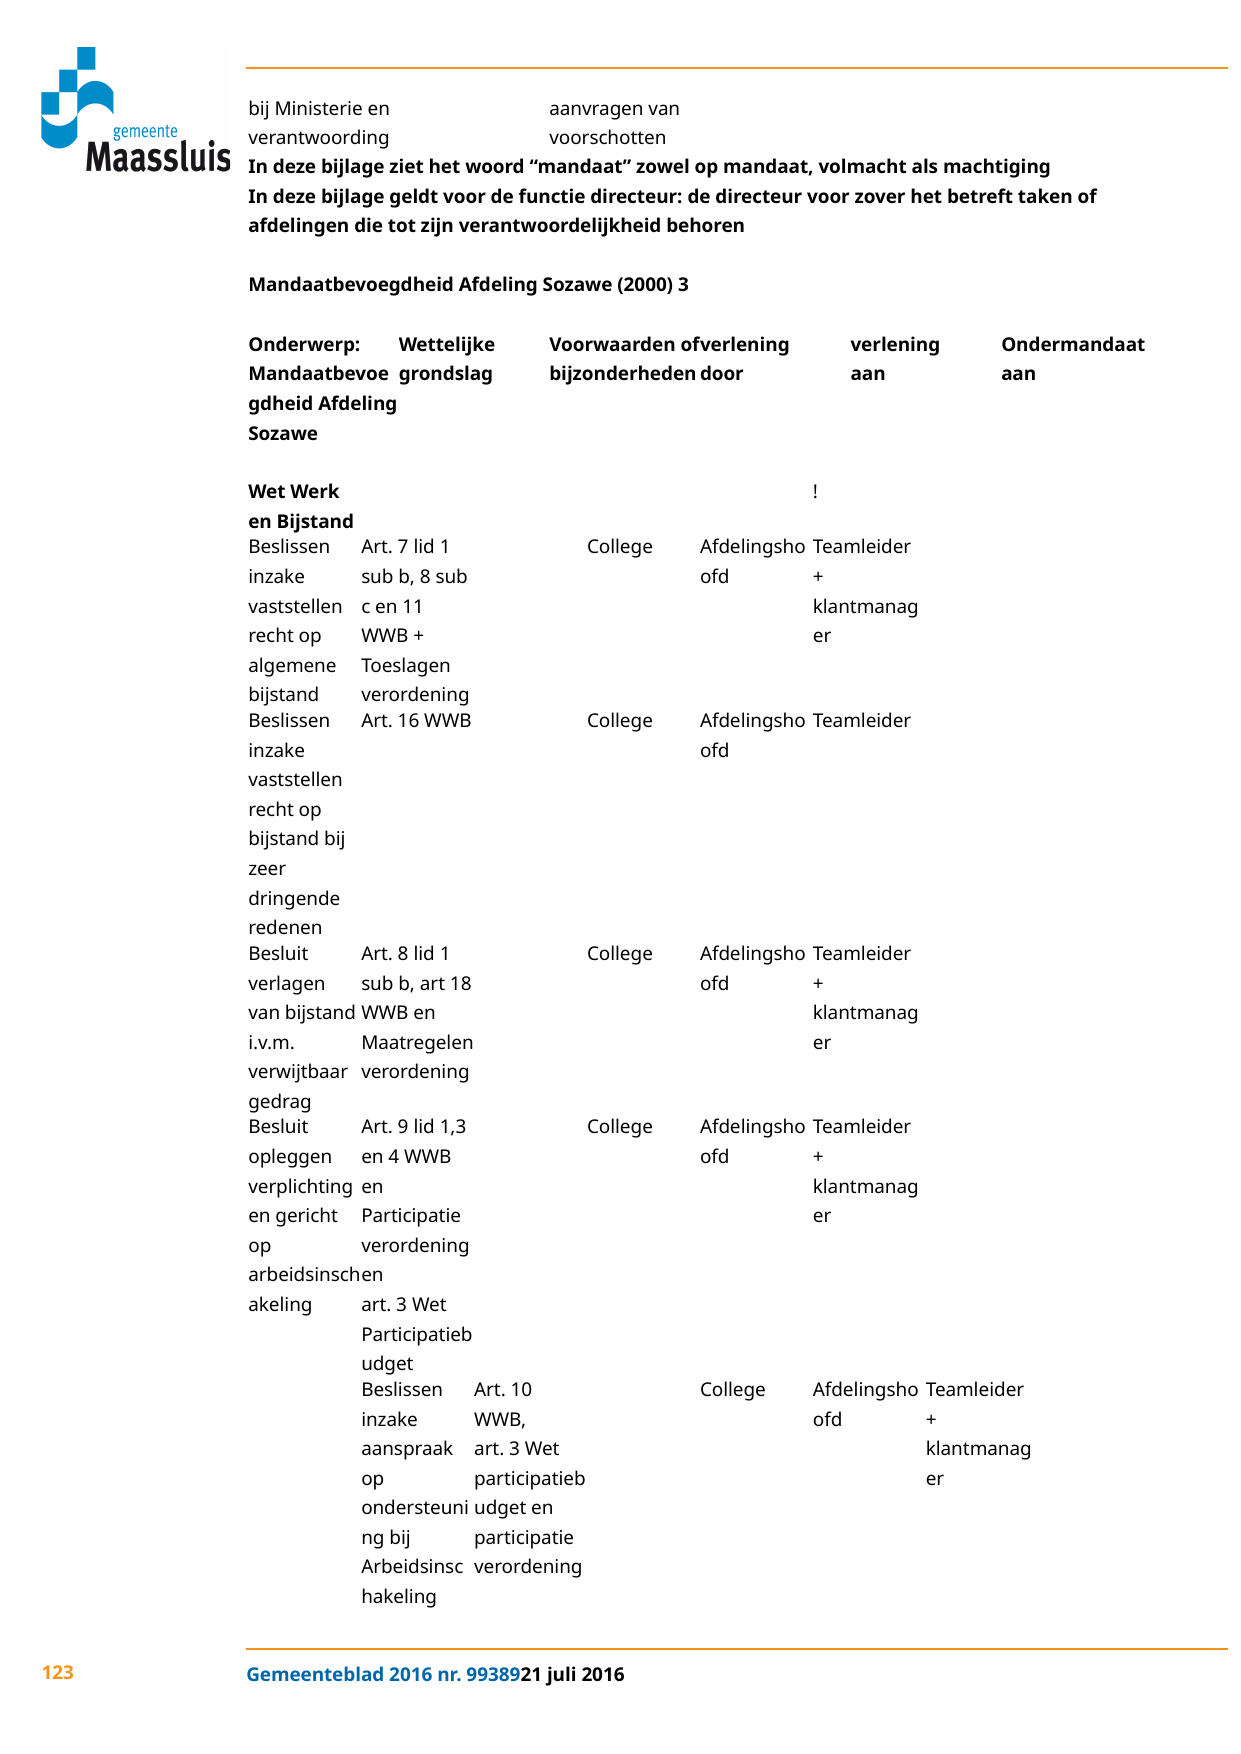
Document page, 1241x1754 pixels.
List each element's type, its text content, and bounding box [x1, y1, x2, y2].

picture [41, 47, 231, 172]
table_header Onderwerp: Mandaatbevoegdheid Afdeling Sozawe [248, 331, 398, 445]
table_cell [474, 1114, 587, 1376]
table_cell College [587, 1114, 700, 1376]
table_cell [399, 95, 549, 150]
table_cell [1039, 1376, 1152, 1609]
table_cell Teamleider + klantmanager [926, 1376, 1038, 1609]
table_header [700, 478, 813, 534]
table_cell Art. 9 lid 1,3 en 4 WWB en Participatie verordening en art. 3 Wet Participatiebudget [361, 1114, 474, 1376]
table_cell Art. 7 lid 1 sub b, 8 sub c en 11 WWB + Toeslagen verordening [361, 534, 474, 707]
table_cell [474, 534, 587, 707]
table_cell Besluit verlagen van bijstand i.v.m. verwijtbaar gedrag [248, 940, 361, 1114]
table_cell Beslissen inzake aanspraak op ondersteuning bij Arbeidsinschakeling [361, 1376, 474, 1609]
table_cell Afdelingshoofd [813, 1376, 926, 1609]
table_cell College [587, 940, 700, 1114]
picture [41, 47, 77, 92]
table_cell Art. 16 WWB [361, 707, 474, 940]
table_cell [474, 707, 587, 940]
table_cell Teamleider + klantmanager [813, 1114, 926, 1376]
table_cell [1001, 95, 1152, 150]
table_cell [850, 95, 1001, 150]
table_cell Afdelingshoofd [700, 940, 813, 1114]
table_cell Art. 10 WWB, art. 3 Wet participatiebudget en participatie verordening [474, 1376, 587, 1609]
table_cell Afdelingshoofd [700, 1114, 813, 1376]
table_cell [700, 95, 850, 150]
table_cell aanvragen van voorschotten [549, 95, 700, 150]
table_cell Teamleider + klantmanager [813, 940, 926, 1114]
text In deze bijlage geldt voor de functie directeur: de directeur voor zover het betreft taken of afdelingen die tot zijn verantwoordelijkheid behoren [248, 183, 1152, 238]
table_cell Beslissen inzake vaststellen recht op bijstand bij zeer dringende redenen [248, 707, 361, 940]
table_cell Teamleider + klantmanager [813, 534, 926, 707]
table_cell College [700, 1376, 813, 1609]
table_cell [587, 1376, 700, 1609]
table_header Voorwaarden of bijzonderheden [549, 331, 700, 445]
table_header verlening aan [850, 331, 1001, 445]
table_header verlening door [700, 331, 850, 445]
table_cell Beslissen inzake vaststellen recht op algemene bijstand [248, 534, 361, 707]
table_cell Art. 8 lid 1 sub b, art 18 WWB en Maatregelen verordening [361, 940, 474, 1114]
table_cell bij Ministerie en verantwoording [248, 95, 398, 150]
table_header ! [813, 478, 926, 534]
table_cell Besluit opleggen verplichtingen gericht op arbeidsinschakeling [248, 1114, 361, 1376]
table_header Wettelijke grondslag [399, 331, 549, 445]
text Mandaatbevoegdheid Afdeling Sozawe (2000) 3 [248, 272, 1152, 297]
table_header [587, 478, 700, 534]
table_cell Afdelingshoofd [700, 534, 813, 707]
table_cell [248, 1376, 361, 1609]
table_header Wet Werk en Bijstand [248, 478, 361, 534]
table_cell Afdelingshoofd [700, 707, 813, 940]
table_cell [474, 940, 587, 1114]
text In deze bijlage ziet het woord “mandaat” zowel op mandaat, volmacht als machtiging [248, 153, 1152, 179]
table_cell College [587, 534, 700, 707]
table_header [361, 478, 474, 534]
table_header Ondermandaat aan [1001, 331, 1152, 445]
table_header [474, 478, 587, 534]
table_cell Teamleider [813, 707, 926, 940]
table_cell College [587, 707, 700, 940]
